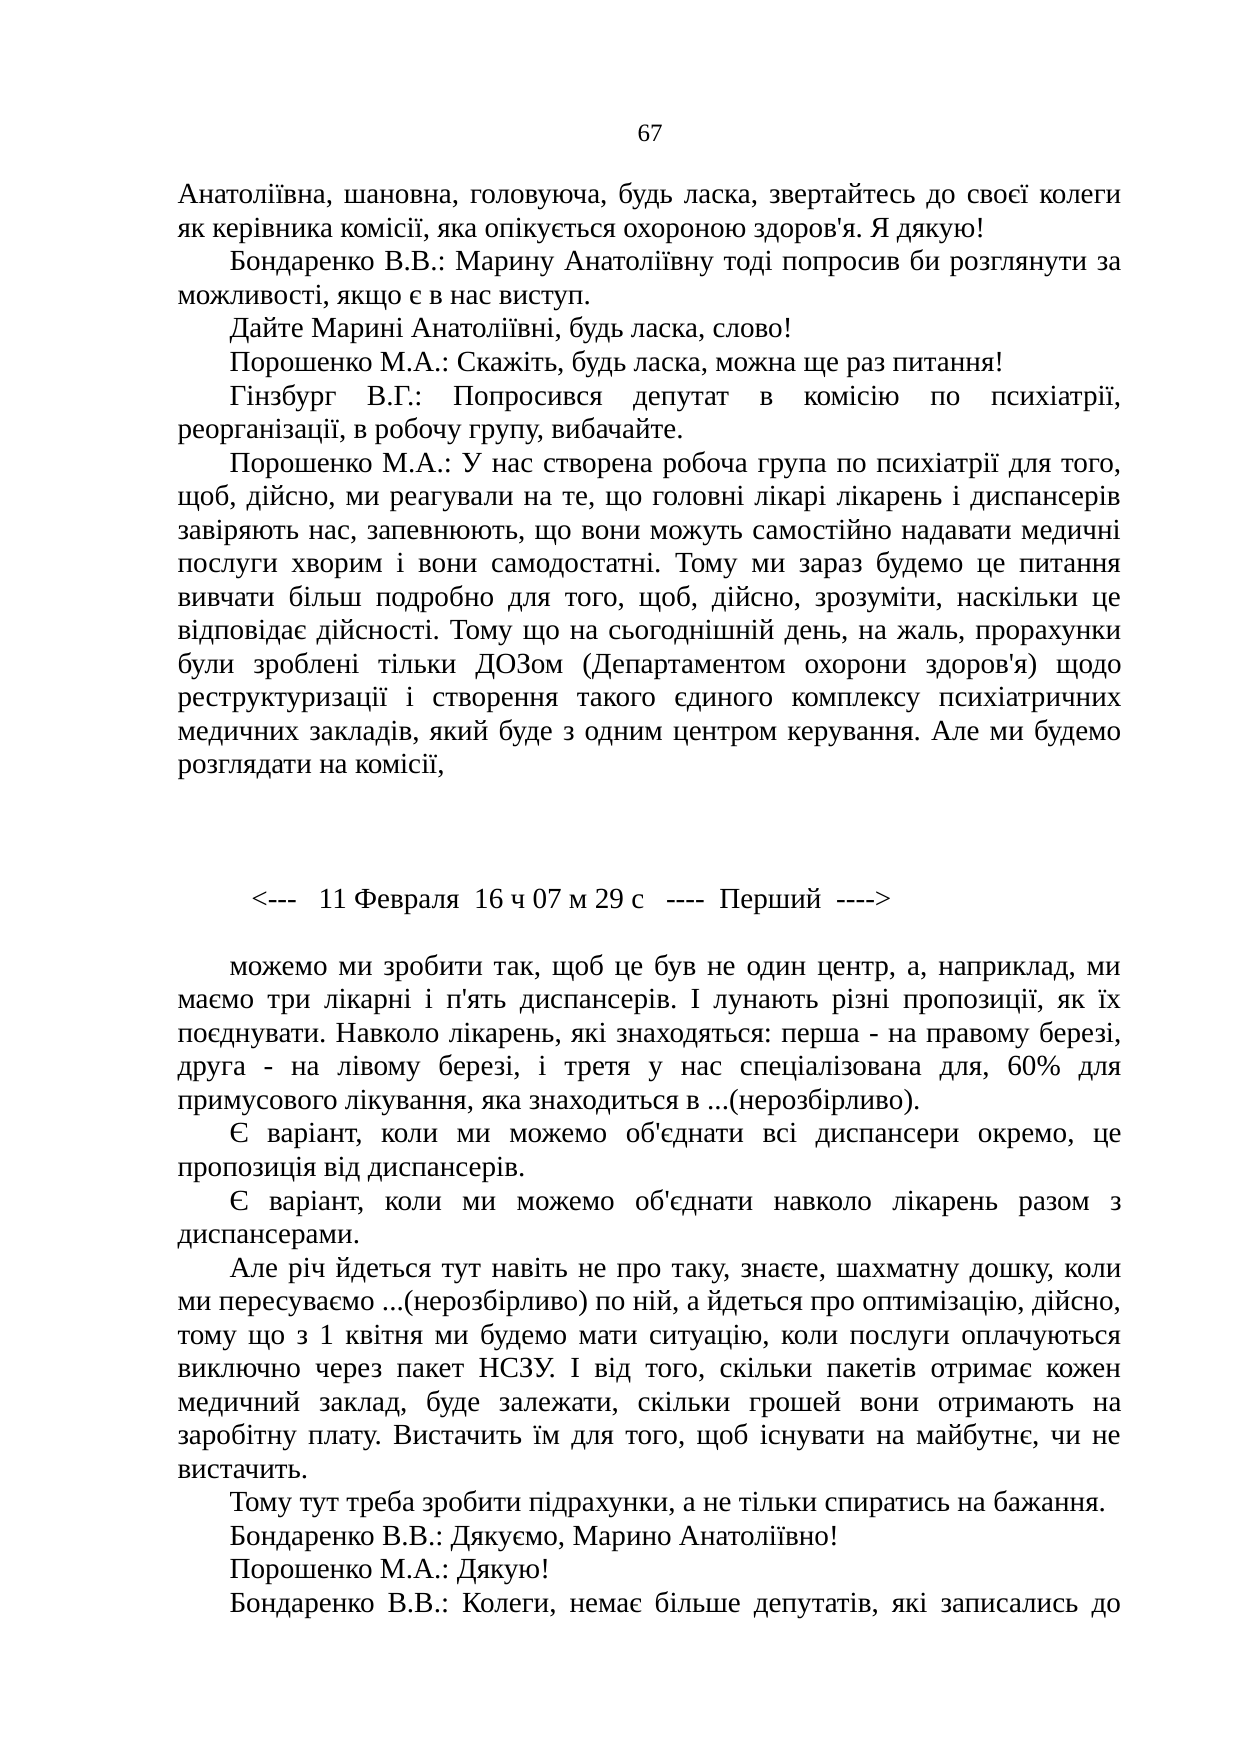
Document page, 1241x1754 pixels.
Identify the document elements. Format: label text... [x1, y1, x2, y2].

text Порошенко М.А.: Скажіть, будь ласка, можна ще раз питання! [177, 344, 1122, 378]
text Але річ йдеться тут навіть не про таку, знаєте, шахматну дошку, коли ми пересуваємо ...(нерозбірливо) по ній, а йдеться про оптимізацію, дійсно, тому що з 1 квітня ми будемо мати ситуацію, коли послуги оплачуються виключно через пакет НСЗУ. І від того, скільки пакетів отримає кожен медичний заклад, буде залежати, скільки грошей вони отримають на заробітну плату. Вистачить їм для того, щоб існувати на майбутнє, чи не вистачить. [177, 1250, 1122, 1484]
text Бондаренко В.В.: Дякуємо, Марино Анатоліївно! [177, 1518, 1122, 1552]
text Порошенко М.А.: Дякую! [177, 1552, 1122, 1585]
text Гінзбург В.Г.: Попросився депутат в комісію по психіатрії, реорганізації, в робочу групу, вибачайте. [177, 378, 1122, 445]
text Дайте Марині Анатоліївні, будь ласка, слово! [177, 311, 1122, 344]
text Є варіант, коли ми можемо об'єднати всі диспансери окремо, це пропозиція від диспансерів. [177, 1116, 1122, 1183]
text Порошенко М.А.: У нас створена робоча група по психіатрії для того, щоб, дійсно, ми реагували на те, що головні лікарі лікарень і диспансерів завіряють нас, запевнюють, що вони можуть самостійно надавати медичні послуги хворим і вони самодостатні. Тому ми зараз будемо це питання вивчати більш подробно для того, щоб, дійсно, зрозуміти, наскільки це відповідає дійсності. Тому що на сьогоднішній день, на жаль, прорахунки були зроблені тільки ДОЗом (Департаментом охорони здоров'я) щодо реструктуризації і створення такого єдиного комплексу психіатричних медичних закладів, який буде з одним центром керування. Але ми будемо розглядати на комісії, [177, 445, 1122, 780]
text Бондаренко В.В.: Колеги, немає більше депутатів, які записались до [177, 1585, 1122, 1619]
text Тому тут треба зробити підрахунки, а не тільки спиратись на бажання. [177, 1484, 1122, 1518]
text можемо ми зробити так, щоб це був не один центр, а, наприклад, ми маємо три лікарні і п'ять диспансерів. І лунають різні пропозиції, як їх поєднувати. Навколо лікарень, які знаходяться: перша - на правому березі, друга - на лівому березі, і третя у нас спеціалізована для, 60% для примусового лікування, яка знаходиться в ...(нерозбірливо). [177, 948, 1122, 1116]
text Бондаренко В.В.: Марину Анатоліївну тоді попросив би розглянути за можливості, якщо є в нас виступ. [177, 243, 1122, 311]
text Анатоліївна, шановна, головуюча, будь ласка, звертайтесь до своєї колеги як керівника комісії, яка опікується охороною здоров'я. Я дякую! [177, 176, 1122, 243]
text <--- 11 Февраля 16 ч 07 м 29 с ---- Перший ----> [177, 881, 1122, 914]
text Є варіант, коли ми можемо об'єднати навколо лікарень разом з диспансерами. [177, 1183, 1122, 1250]
